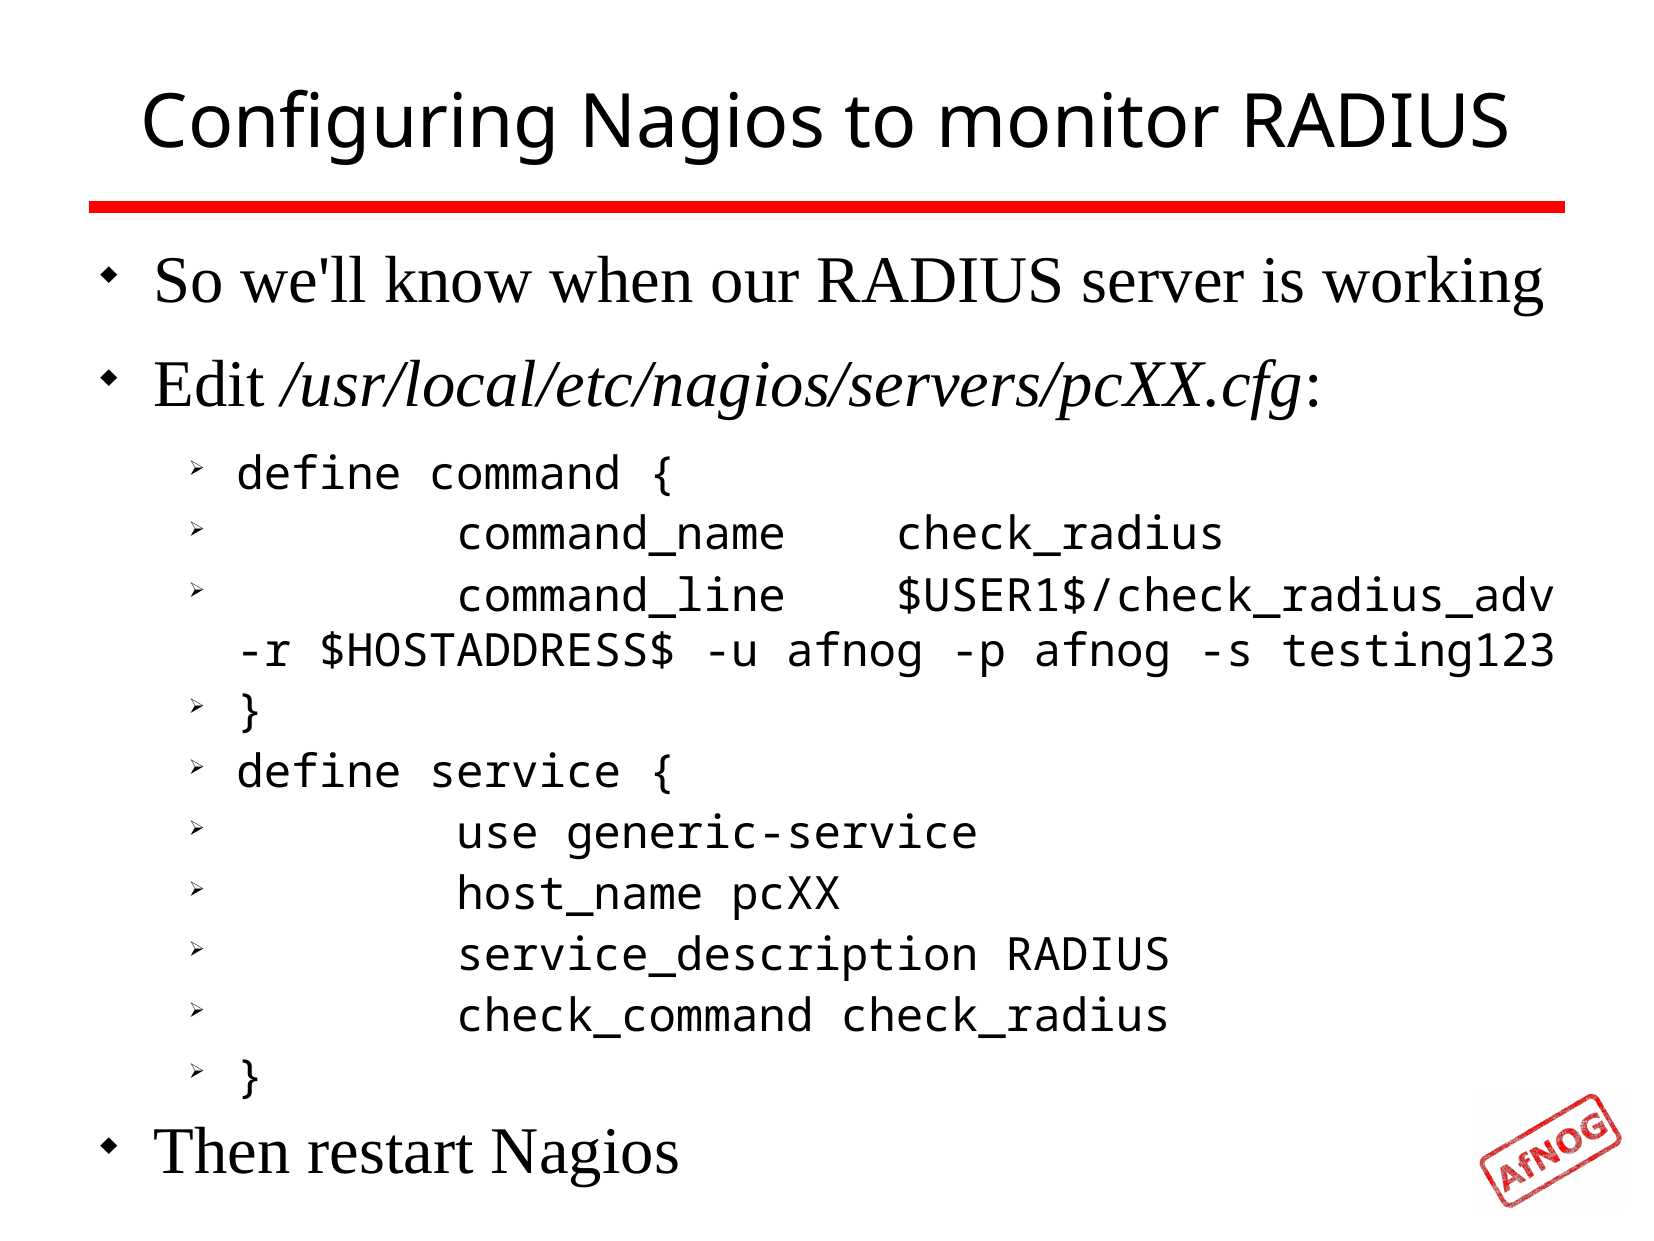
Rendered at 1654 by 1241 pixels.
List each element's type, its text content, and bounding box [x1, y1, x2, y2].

title Configuring Nagios to monitor RADIUS [82, 29, 1571, 207]
picture [1476, 1090, 1625, 1211]
list So we'll know when our RADIUS server is working Edit /usr/local/etc/nagios/servers/pcXX.cfg: define command { command_name check_radius command_line $USER1$/check_radius_adv -r $HOSTADDRESS$ -u afnog -p afnog -s testing123 } define service { use generic-service host_name pcXX service_description RADIUS check_command check_radius } Then restart Nagios [82, 236, 1571, 1188]
